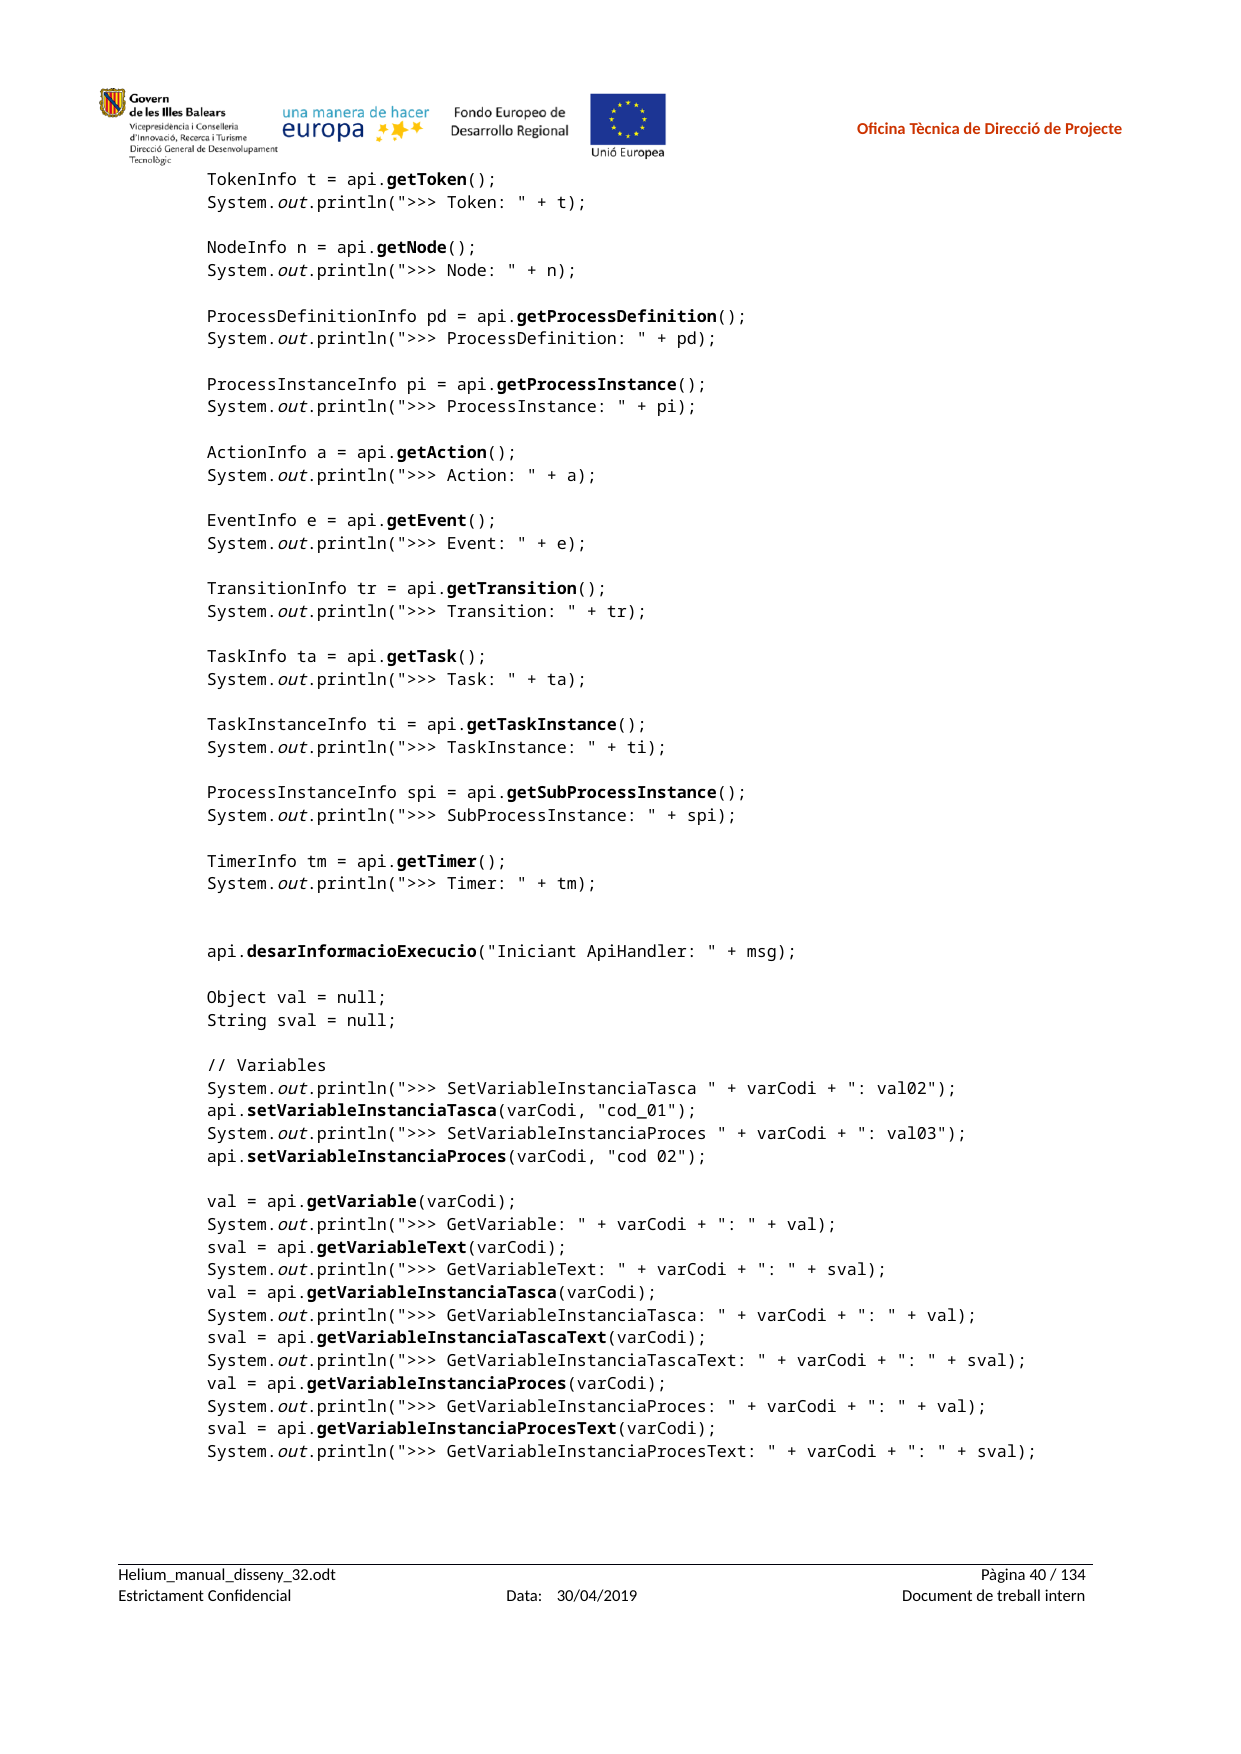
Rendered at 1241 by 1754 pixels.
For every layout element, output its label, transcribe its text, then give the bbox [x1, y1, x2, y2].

text ActionInfo a = api.getAction(); [118, 440, 1122, 463]
text System.out.println(">>> Token: " + t); [118, 191, 1122, 213]
text System.out.println(">>> GetVariableText: " + varCodi + ": " + sval); [118, 1258, 1122, 1281]
text sval = api.getVariableInstanciaProcesText(varCodi); [118, 1417, 1122, 1439]
text api.setVariableInstanciaTasca(varCodi, "cod_01"); [118, 1099, 1122, 1122]
text TransitionInfo tr = api.getTransition(); [118, 577, 1122, 599]
text System.out.println(">>> SetVariableInstanciaTasca " + varCodi + ": val02"); [118, 1076, 1122, 1099]
text api.desarInformacioExecucio("Iniciant ApiHandler: " + msg); [118, 940, 1122, 963]
text System.out.println(">>> Action: " + a); [118, 463, 1122, 486]
text System.out.println(">>> SubProcessInstance: " + spi); [118, 804, 1122, 826]
text System.out.println(">>> TaskInstance: " + ti); [118, 736, 1122, 758]
text System.out.println(">>> GetVariableInstanciaTasca: " + varCodi + ": " + val); [118, 1303, 1122, 1326]
text ProcessInstanceInfo pi = api.getProcessInstance(); [118, 372, 1122, 395]
text System.out.println(">>> ProcessDefinition: " + pd); [118, 327, 1122, 349]
text System.out.println(">>> Task: " + ta); [118, 667, 1122, 690]
text EventInfo e = api.getEvent(); [118, 508, 1122, 531]
text val = api.getVariableInstanciaProces(varCodi); [118, 1371, 1122, 1394]
text System.out.println(">>> Timer: " + tm); [118, 872, 1122, 894]
text val = api.getVariable(varCodi); [118, 1190, 1122, 1212]
text System.out.println(">>> Event: " + e); [118, 531, 1122, 554]
text NodeInfo n = api.getNode(); [118, 236, 1122, 259]
text System.out.println(">>> GetVariable: " + varCodi + ": " + val); [118, 1212, 1122, 1235]
text TokenInfo t = api.getToken(); [118, 168, 1122, 191]
text api.setVariableInstanciaProces(varCodi, "cod 02"); [118, 1144, 1122, 1167]
text ProcessDefinitionInfo pd = api.getProcessDefinition(); [118, 304, 1122, 327]
text System.out.println(">>> ProcessInstance: " + pi); [118, 395, 1122, 418]
text TimerInfo tm = api.getTimer(); [118, 849, 1122, 872]
text System.out.println(">>> GetVariableInstanciaProcesText: " + varCodi + ": " + sval); [118, 1439, 1122, 1462]
text sval = api.getVariableText(varCodi); [118, 1235, 1122, 1258]
text TaskInfo ta = api.getTask(); [118, 645, 1122, 667]
text sval = api.getVariableInstanciaTascaText(varCodi); [118, 1326, 1122, 1349]
text System.out.println(">>> GetVariableInstanciaProces: " + varCodi + ": " + val); [118, 1394, 1122, 1417]
text // Variables [118, 1053, 1122, 1076]
text System.out.println(">>> GetVariableInstanciaTascaText: " + varCodi + ": " + sval); [118, 1349, 1122, 1371]
text System.out.println(">>> SetVariableInstanciaProces " + varCodi + ": val03"); [118, 1122, 1122, 1144]
text System.out.println(">>> Node: " + n); [118, 259, 1122, 281]
text val = api.getVariableInstanciaTasca(varCodi); [118, 1281, 1122, 1303]
text ProcessInstanceInfo spi = api.getSubProcessInstance(); [118, 781, 1122, 804]
text TaskInstanceInfo ti = api.getTaskInstance(); [118, 713, 1122, 736]
text System.out.println(">>> Transition: " + tr); [118, 599, 1122, 622]
text String sval = null; [118, 1008, 1122, 1031]
picture [99, 87, 668, 166]
text Object val = null; [118, 985, 1122, 1008]
